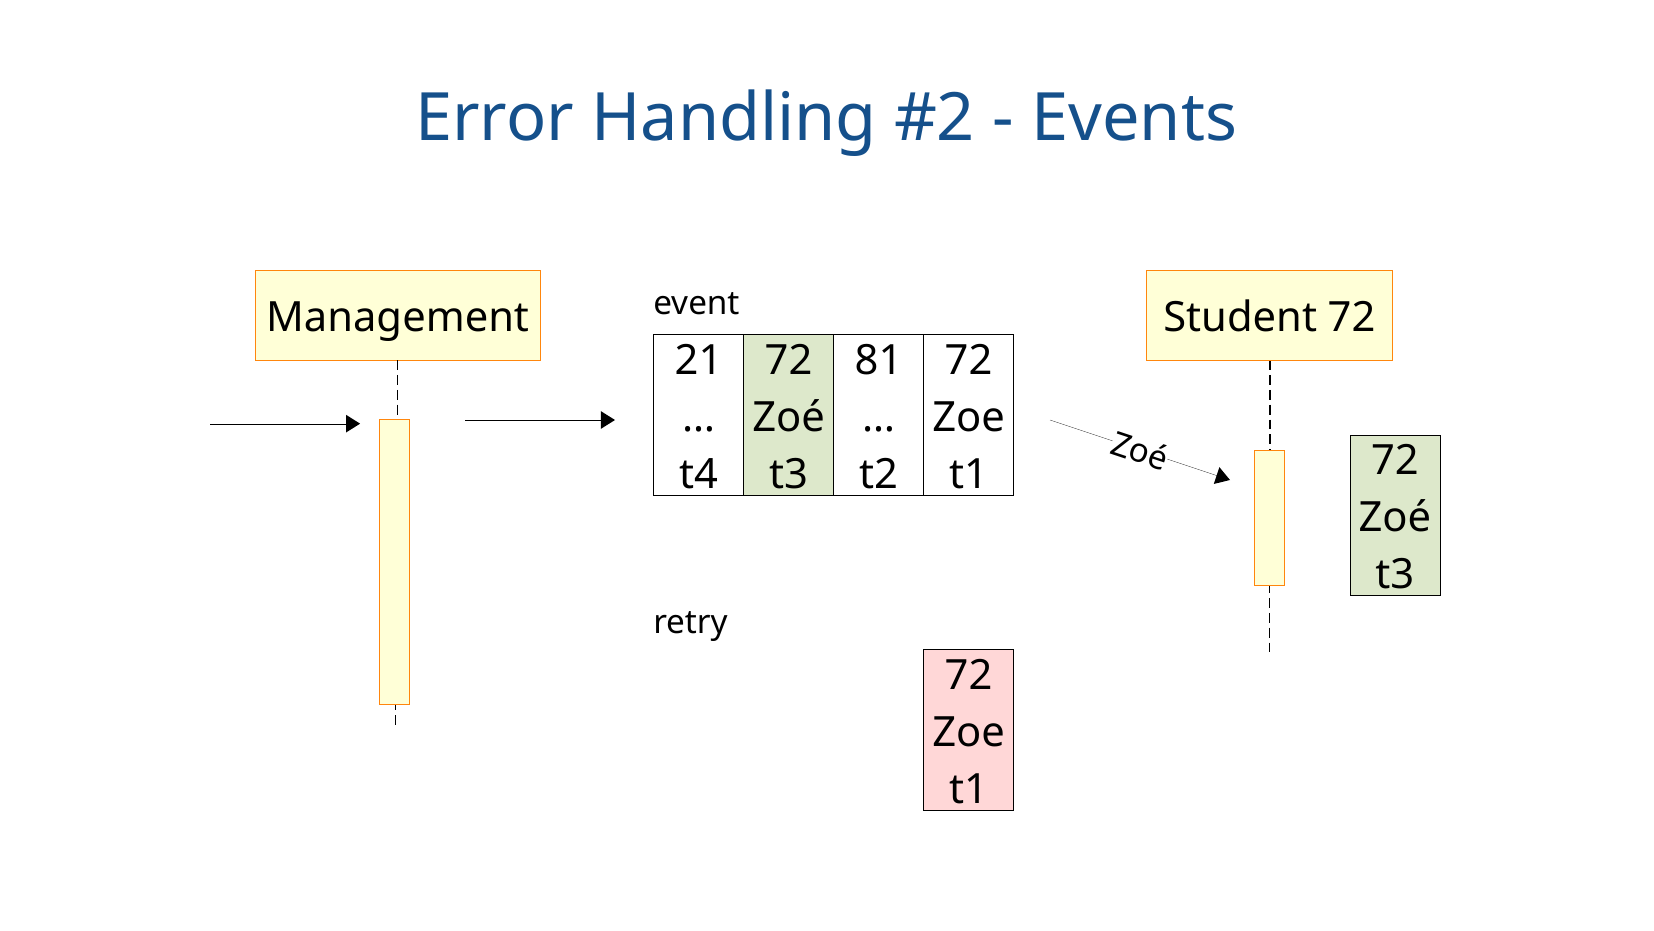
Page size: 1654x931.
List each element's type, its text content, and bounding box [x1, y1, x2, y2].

text_box event [638, 271, 1059, 332]
text_box 81 … t2 [833, 334, 923, 496]
text_box [1254, 450, 1285, 586]
text_box 72 Zoe t1 [923, 649, 1014, 811]
title Error Handling #2 - Events [82, 36, 1571, 193]
text_box 72 Zoé t3 [743, 334, 833, 496]
text_box 21 … t4 [653, 334, 743, 496]
text_box [379, 419, 410, 705]
text_box retry [638, 590, 1059, 651]
text_box Management [255, 270, 541, 361]
text_box Student 72 [1146, 270, 1393, 361]
text_box 72 Zoé t3 [1350, 435, 1441, 596]
text_box 72 Zoe t1 [923, 334, 1014, 496]
